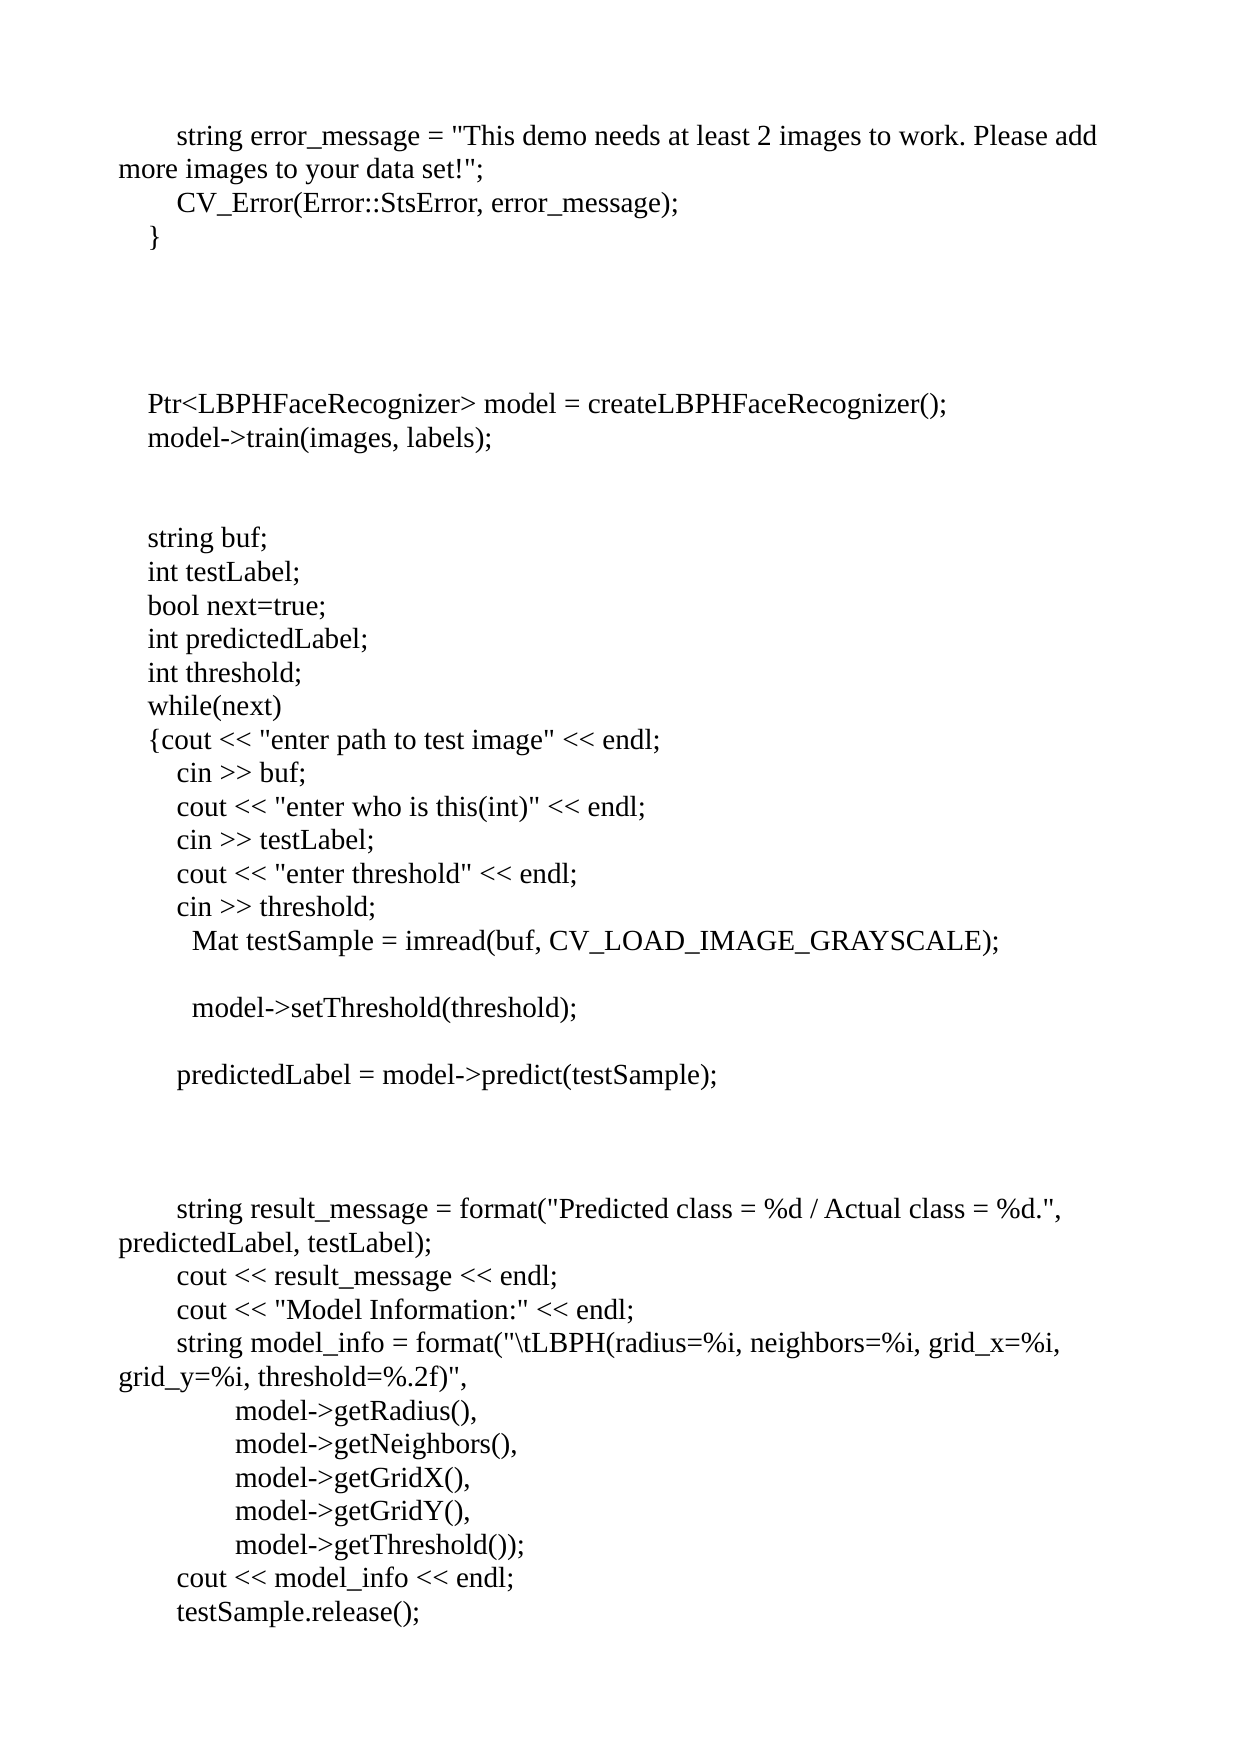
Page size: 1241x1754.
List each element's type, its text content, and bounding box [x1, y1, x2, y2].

text cout << "enter who is this(int)" << endl; [118, 789, 1122, 822]
text while(next) [118, 688, 1122, 722]
text int testLabel; [118, 554, 1122, 588]
text model->train(images, labels); [118, 420, 1122, 453]
text model->getThreshold()); [118, 1527, 1122, 1560]
text CV_Error(Error::StsError, error_message); [118, 185, 1122, 219]
text int predictedLabel; [118, 621, 1122, 655]
text string model_info = format("\tLBPH(radius=%i, neighbors=%i, grid_x=%i, grid_y=%i, threshold=%.2f)", [118, 1326, 1122, 1393]
text cout << "Model Information:" << endl; [118, 1292, 1122, 1326]
text cin >> testLabel; [118, 822, 1122, 856]
text string buf; [118, 521, 1122, 554]
text string result_message = format("Predicted class = %d / Actual class = %d.", predictedLabel, testLabel); [118, 1191, 1122, 1258]
text cin >> buf; [118, 755, 1122, 789]
text model->getNeighbors(), [118, 1426, 1122, 1460]
text int threshold; [118, 655, 1122, 688]
text cout << model_info << endl; [118, 1560, 1122, 1594]
text string error_message = "This demo needs at least 2 images to work. Please add more images to your data set!"; [118, 118, 1122, 185]
text Mat testSample = imread(buf, CV_LOAD_IMAGE_GRAYSCALE); [118, 923, 1122, 957]
text cout << "enter threshold" << endl; [118, 856, 1122, 889]
text testSample.release(); [118, 1594, 1122, 1627]
text cout << result_message << endl; [118, 1258, 1122, 1292]
text bool next=true; [118, 588, 1122, 621]
text Ptr<LBPHFaceRecognizer> model = createLBPHFaceRecognizer(); [118, 386, 1122, 420]
text predictedLabel = model->predict(testSample); [118, 1057, 1122, 1091]
text cin >> threshold; [118, 889, 1122, 923]
text } [118, 219, 1122, 252]
text {cout << "enter path to test image" << endl; [118, 722, 1122, 755]
text model->getRadius(), [118, 1393, 1122, 1426]
text model->getGridX(), [118, 1460, 1122, 1493]
text model->getGridY(), [118, 1493, 1122, 1527]
text model->setThreshold(threshold); [118, 990, 1122, 1024]
